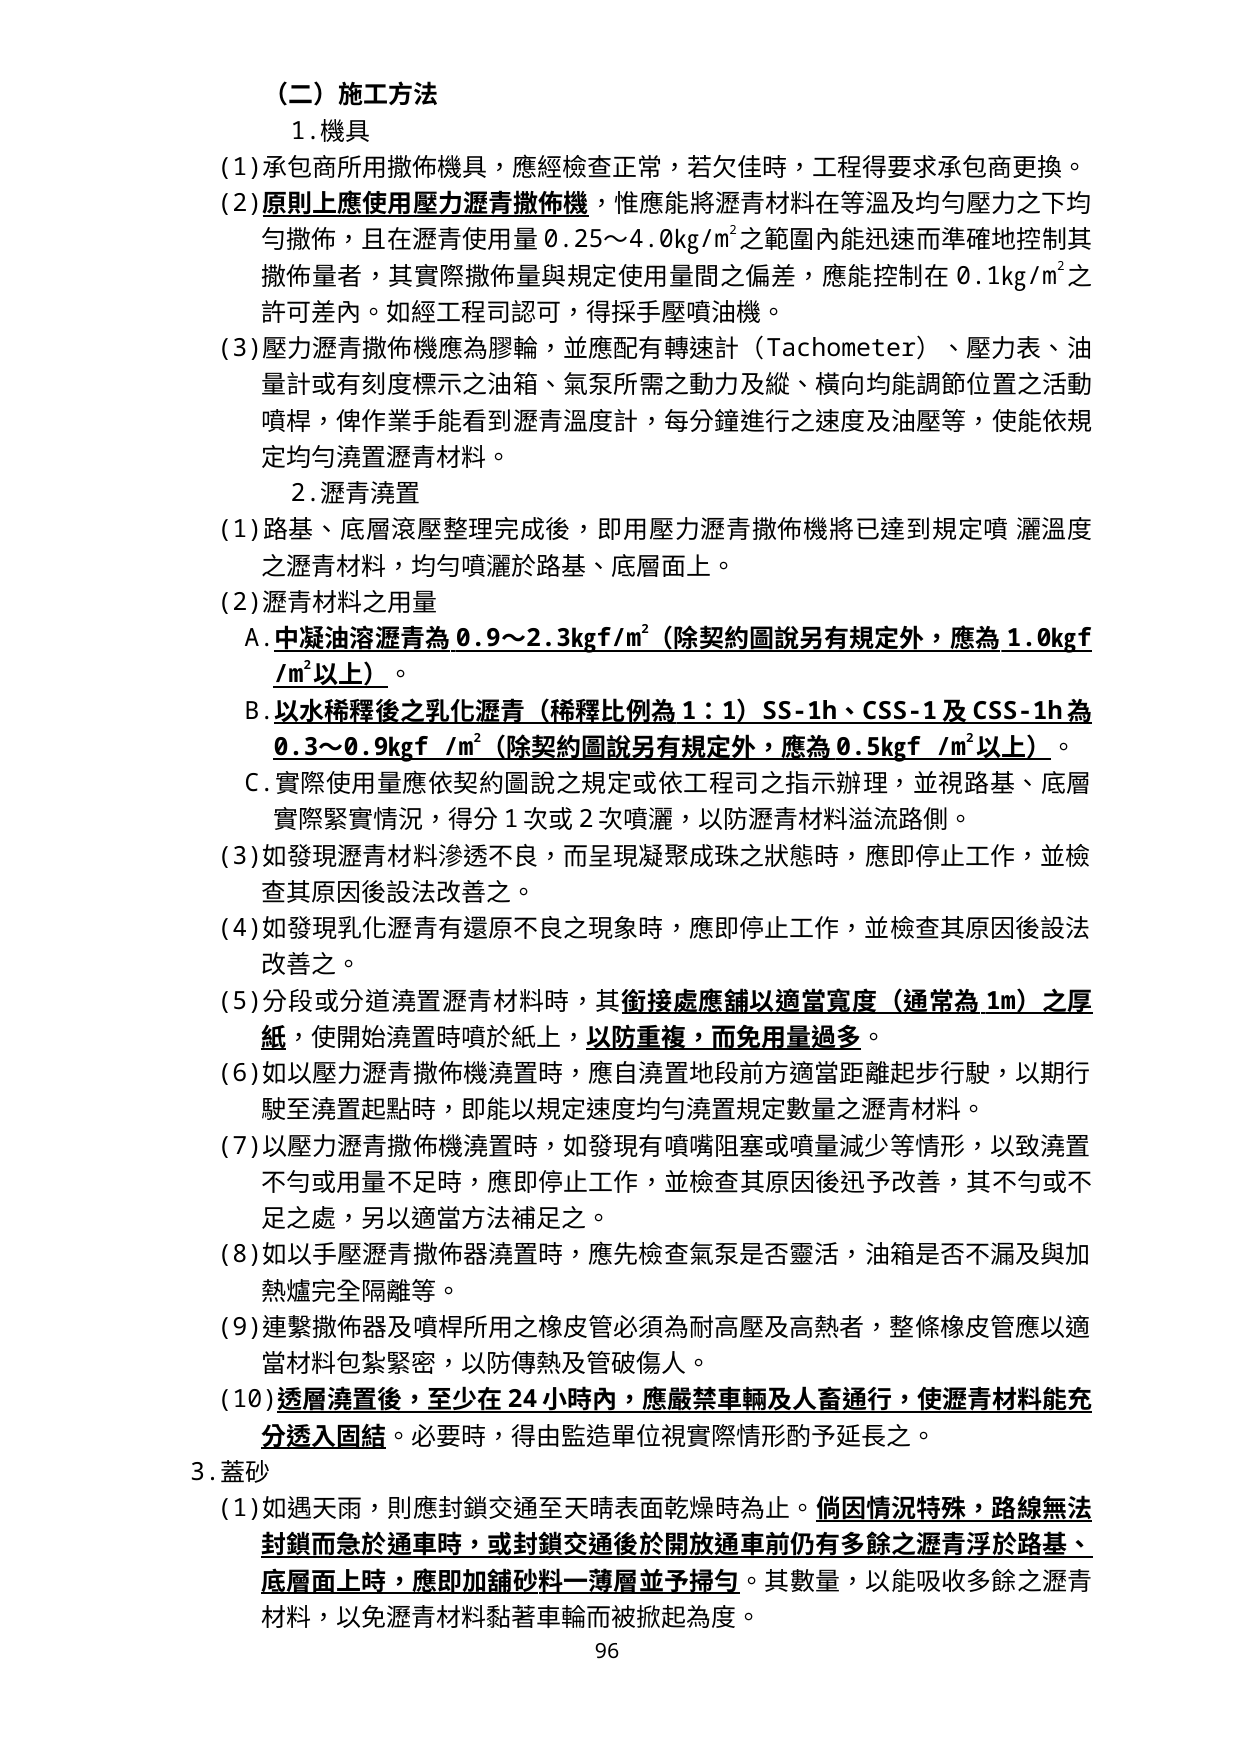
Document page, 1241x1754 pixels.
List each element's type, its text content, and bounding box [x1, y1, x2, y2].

text (9)連繫撒佈器及噴桿所用之橡皮管必須為耐高壓及高熱者，整條橡皮管應以適當材料包紮緊密，以防傳熱及管破傷人。 [217, 1307, 1092, 1380]
text (1)如遇天雨，則應封鎖交通至天晴表面乾燥時為止。倘因情況特殊，路線無法封鎖而急於通車時，或封鎖交通後於開放通車前仍有多餘之瀝青浮於路基、底層面上時，應即加舖砂料一薄層並予掃勻。其數量，以能吸收多餘之瀝青材料，以免瀝青材料黏著車輪而被掀起為度。 [217, 1489, 1092, 1634]
text (3)壓力瀝青撒佈機應為膠輪，並應配有轉速計（Tachometer）、壓力表、油量計或有刻度標示之油箱、氣泵所需之動力及縱、橫向均能調節位置之活動噴桿，俾作業手能看到瀝青溫度計，每分鐘進行之速度及油壓等，使能依規定均勻澆置瀝青材料。 [217, 329, 1092, 474]
text (1)路基、底層滾壓整理完成後，即用壓力瀝青撒佈機將已達到規定噴 灑溫度之瀝青材料，均勻噴灑於路基、底層面上。 [217, 510, 1092, 582]
text 2.瀝青澆置 [290, 474, 1092, 510]
text (4)如發現乳化瀝青有還原不良之現象時，應即停止工作，並檢查其原因後設法改善之。 [217, 909, 1092, 981]
text (1)承包商所用撒佈機具，應經檢查正常，若欠佳時，工程得要求承包商更換。 [217, 147, 1092, 184]
text (6)如以壓力瀝青撒佈機澆置時，應自澆置地段前方適當距離起步行駛，以期行駛至澆置起點時，即能以規定速度均勻澆置規定數量之瀝青材料。 [217, 1054, 1092, 1126]
text （二）施工方法 [263, 75, 1092, 111]
text A.中凝油溶瀝青為0.9～2.3㎏f/m2（除契約圖說另有規定外，應為1.0㎏f /m2以上）。 [244, 619, 1092, 691]
text 3.蓋砂 [190, 1452, 1092, 1489]
text 1.機具 [290, 111, 1092, 147]
text (3)如發現瀝青材料滲透不良，而呈現凝聚成珠之狀態時，應即停止工作，並檢查其原因後設法改善之。 [217, 836, 1092, 909]
text (10)透層澆置後，至少在24小時內，應嚴禁車輛及人畜通行，使瀝青材料能充分透入固結。必要時，得由監造單位視實際情形酌予延長之。 [217, 1380, 1092, 1452]
text (5)分段或分道澆置瀝青材料時，其銜接處應舖以適當寬度（通常為1m）之厚紙，使開始澆置時噴於紙上，以防重複，而免用量過多。 [217, 981, 1092, 1054]
text (2)瀝青材料之用量 [217, 582, 1092, 619]
text B.以水稀釋後之乳化瀝青（稀釋比例為1：1）SS-1h、CSS-1及CSS-1h為0.3～0.9㎏f /m2（除契約圖說另有規定外，應為0.5㎏f /m2以上）。 [244, 691, 1092, 764]
text (7)以壓力瀝青撒佈機澆置時，如發現有噴嘴阻塞或噴量減少等情形，以致澆置不勻或用量不足時，應即停止工作，並檢查其原因後迅予改善，其不勻或不足之處，另以適當方法補足之。 [217, 1126, 1092, 1235]
text C.實際使用量應依契約圖說之規定或依工程司之指示辦理，並視路基、底層實際緊實情況，得分1次或2次噴灑，以防瀝青材料溢流路側。 [244, 764, 1092, 836]
text (8)如以手壓瀝青撒佈器澆置時，應先檢查氣泵是否靈活，油箱是否不漏及與加熱爐完全隔離等。 [217, 1235, 1092, 1307]
text (2)原則上應使用壓力瀝青撒佈機，惟應能將瀝青材料在等溫及均勻壓力之下均勻撒佈，且在瀝青使用量0.25～4.0㎏/m2之範圍內能迅速而準確地控制其撒佈量者，其實際撒佈量與規定使用量間之偏差，應能控制在0.1㎏/m2之許可差內。如經工程司認可，得採手壓噴油機。 [217, 184, 1092, 329]
